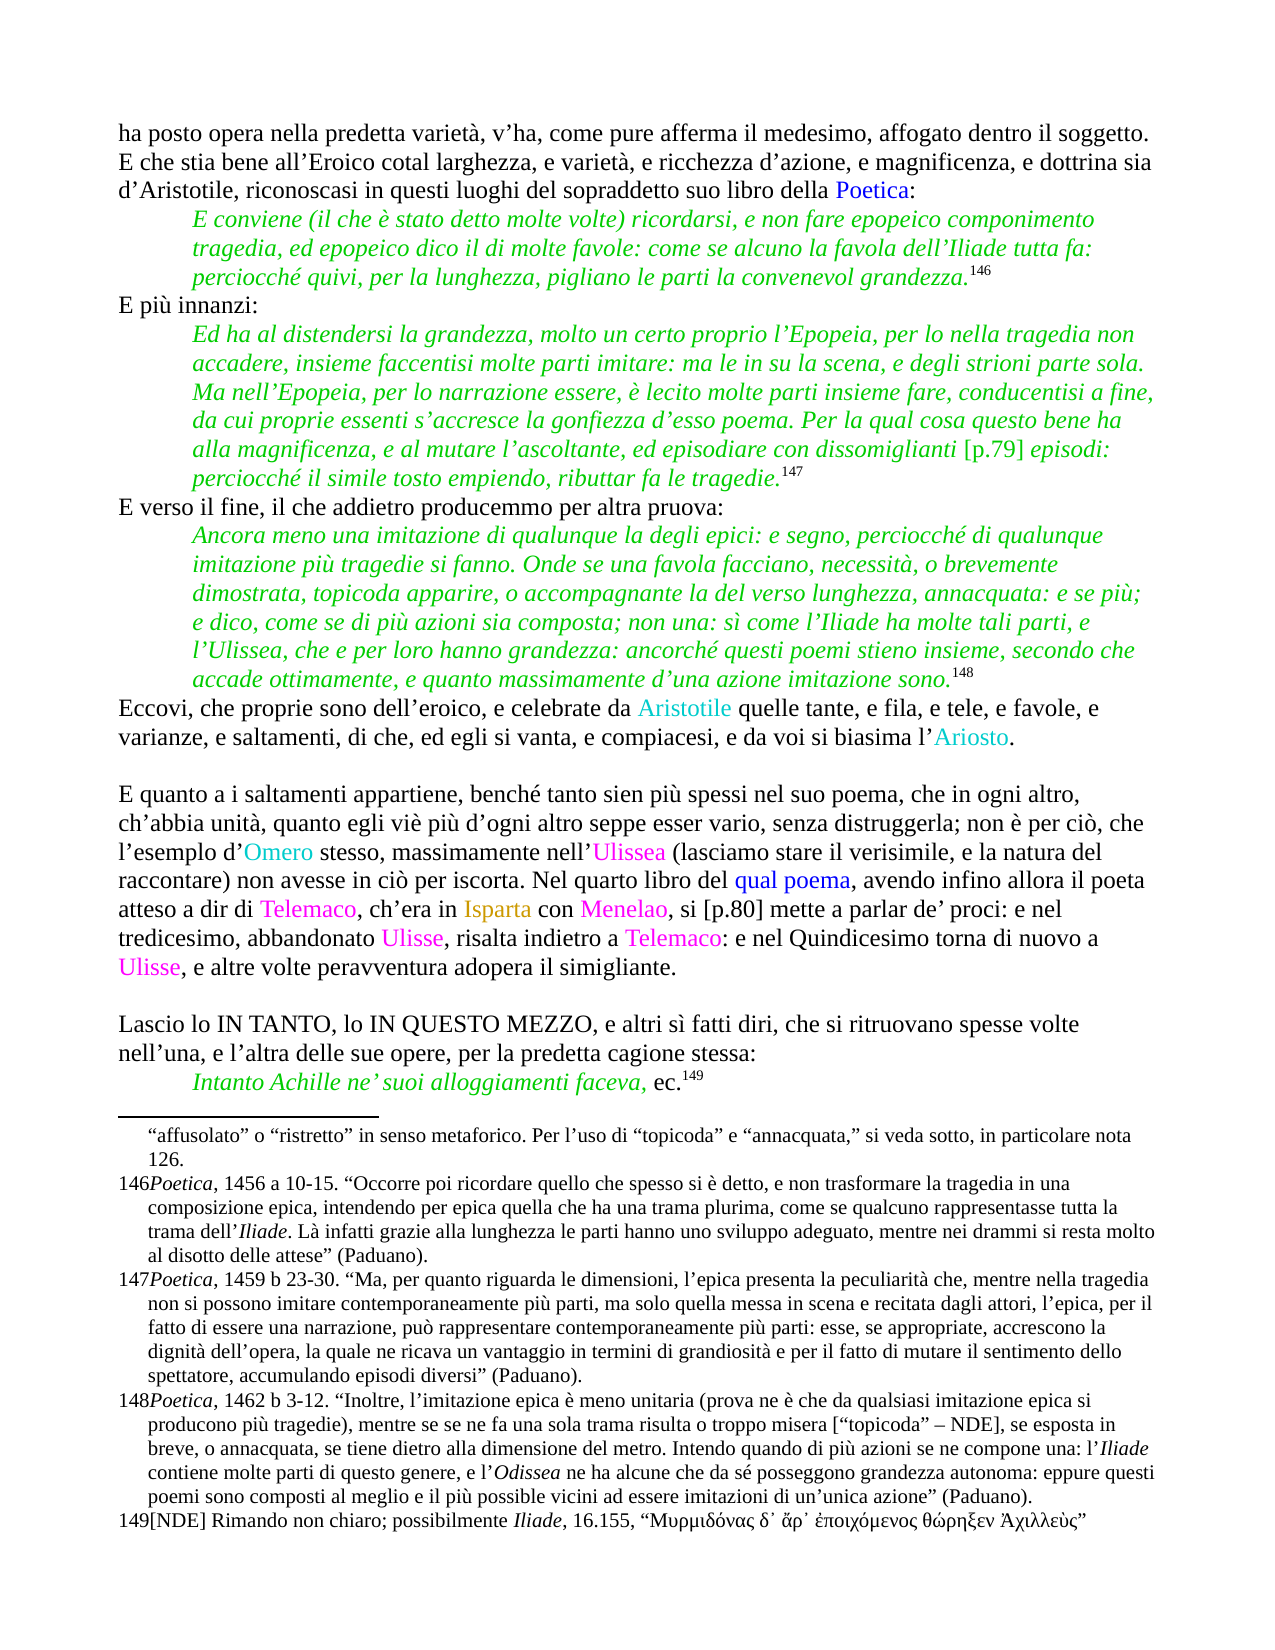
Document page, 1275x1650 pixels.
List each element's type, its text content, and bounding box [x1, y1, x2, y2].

text Eccovi, che proprie sono dell’eroico, e celebrate da Aristotile quelle tante, e fila, e tele, e favole, e varianze, e saltamenti, di che, ed egli si vanta, e compiacesi, e da voi si biasima l’Ariosto. [118, 693, 1157, 751]
text Poetica, 1462 b 3-12. “Inoltre, l’imitazione epica è meno unitaria (prova ne è che da qualsiasi imitazione epica si producono più tragedie), mentre se se ne fa una sola trama risulta o troppo misera [“topicoda” – NDE], se esposta in breve, o annacquata, se tiene dietro alla dimensione del metro. Intendo quando di più azioni se ne compone una: l’Iliade contiene molte parti di questo genere, e l’Odissea ne ha alcune che da sé posseggono grandezza autonoma: eppure questi poemi sono composti al meglio e il più possible vicini ad essere imitazioni di un’unica azione” (Paduano). [118, 1387, 1157, 1508]
text E più innanzi: [118, 291, 1157, 319]
text Ancora meno una imitazione di qualunque la degli epici: e segno, perciocché di qualunque imitazione più tragedie si fanno. Onde se una favola facciano, necessità, o brevemente dimostrata, topicoda apparire, o accompagnante la del verso lunghezza, annacquata: e se più; e dico, come se di più azioni sia composta; non una: sì come l’Iliade ha molte tali parti, e l’Ulissea, che e per loro hanno grandezza: ancorché questi poemi stieno insieme, secondo che accade ottimamente, e quanto massimamente d’una azione imitazione sono. [192, 521, 1157, 693]
text Ed ha al distendersi la grandezza, molto un certo proprio l’Epopeia, per lo nella tragedia non accadere, insieme faccentisi molte parti imitare: ma le in su la scena, e degli strioni parte sola. Ma nell’Epopeia, per lo narrazione essere, è lecito molte parti insieme fare, conducentisi a fine, da cui proprie essenti s’accresce la gonfiezza d’esso poema. Per la qual cosa questo bene ha alla magnificenza, e al mutare l’ascoltante, ed episodiare con dissomiglianti [p.79] episodi: perciocché il simile tosto empiendo, ributtar fa le tragedie. [192, 319, 1157, 492]
text E verso il fine, il che addietro producemmo per altra pruova: [118, 492, 1157, 521]
text Intanto Achille ne’ suoi alloggiamenti faceva, ec. [192, 1067, 1157, 1096]
text Poetica, 1459 b 23-30. “Ma, per quanto riguarda le dimensioni, l’epica presenta la peculiarità che, mentre nella tragedia non si possono imitare contemporaneamente più parti, ma solo quella messa in scena e recitata dagli attori, l’epica, per il fatto di essere una narrazione, può rappresentare contemporaneamente più parti: esse, se appropriate, accrescono la dignità dell’opera, la quale ne ricava un vantaggio in termini di grandiosità e per il fatto di mutare il sentimento dello spettatore, accumulando episodi diversi” (Paduano). [118, 1267, 1157, 1387]
text Lascio lo IN TANTO, lo IN QUESTO MEZZO, e altri sì fatti diri, che si ritruovano spesse volte nell’una, e l’altra delle sue opere, per la predetta cagione stessa: [118, 1009, 1157, 1067]
text “affusolato” o “ristretto” in senso metaforico. Per l’uso di “topicoda” e “annacquata,” si veda sotto, in particolare nota 126. [118, 1123, 1157, 1171]
text Poetica, 1456 a 10-15. “Occorre poi ricordare quello che spesso si è detto, e non trasformare la tragedia in una composizione epica, intendendo per epica quella che ha una trama plurima, come se qualcuno rappresentasse tutta la trama dell’Iliade. Là infatti grazie alla lunghezza le parti hanno uno sviluppo adeguato, mentre nei drammi si resta molto al disotto delle attese” (Paduano). [118, 1171, 1157, 1267]
text ha posto opera nella predetta varietà, v’ha, come pure afferma il medesimo, affogato dentro il soggetto. E che stia bene all’Eroico cotal larghezza, e varietà, e ricchezza d’azione, e magnificenza, e dottrina sia d’Aristotile, riconoscasi in questi luoghi del sopraddetto suo libro della Poetica: [118, 118, 1157, 204]
text [NDE] Rimando non chiaro; possibilmente Iliade, 16.155, “Μυρμιδόνας δ᾽ ἄρ᾽ ἐποιχόμενος θώρηξεν Ἀχιλλεὺς” [118, 1508, 1157, 1532]
text E quanto a i saltamenti appartiene, benché tanto sien più spessi nel suo poema, che in ogni altro, ch’abbia unità, quanto egli viè più d’ogni altro seppe esser vario, senza distruggerla; non è per ciò, che l’esemplo d’Omero stesso, massimamente nell’Ulissea (lasciamo stare il verisimile, e la natura del raccontare) non avesse in ciò per iscorta. Nel quarto libro del qual poema, avendo infino allora il poeta atteso a dir di Telemaco, ch’era in Isparta con Menelao, si [p.80] mette a parlar de’ proci: e nel tredicesimo, abbandonato Ulisse, risalta indietro a Telemaco: e nel Quindicesimo torna di nuovo a Ulisse, e altre volte peravventura adopera il simigliante. [118, 779, 1157, 981]
text E conviene (il che è stato detto molte volte) ricordarsi, e non fare epopeico componimento tragedia, ed epopeico dico il di molte favole: come se alcuno la favola dell’Iliade tutta fa: perciocché quivi, per la lunghezza, pigliano le parti la convenevol grandezza. [192, 204, 1157, 291]
